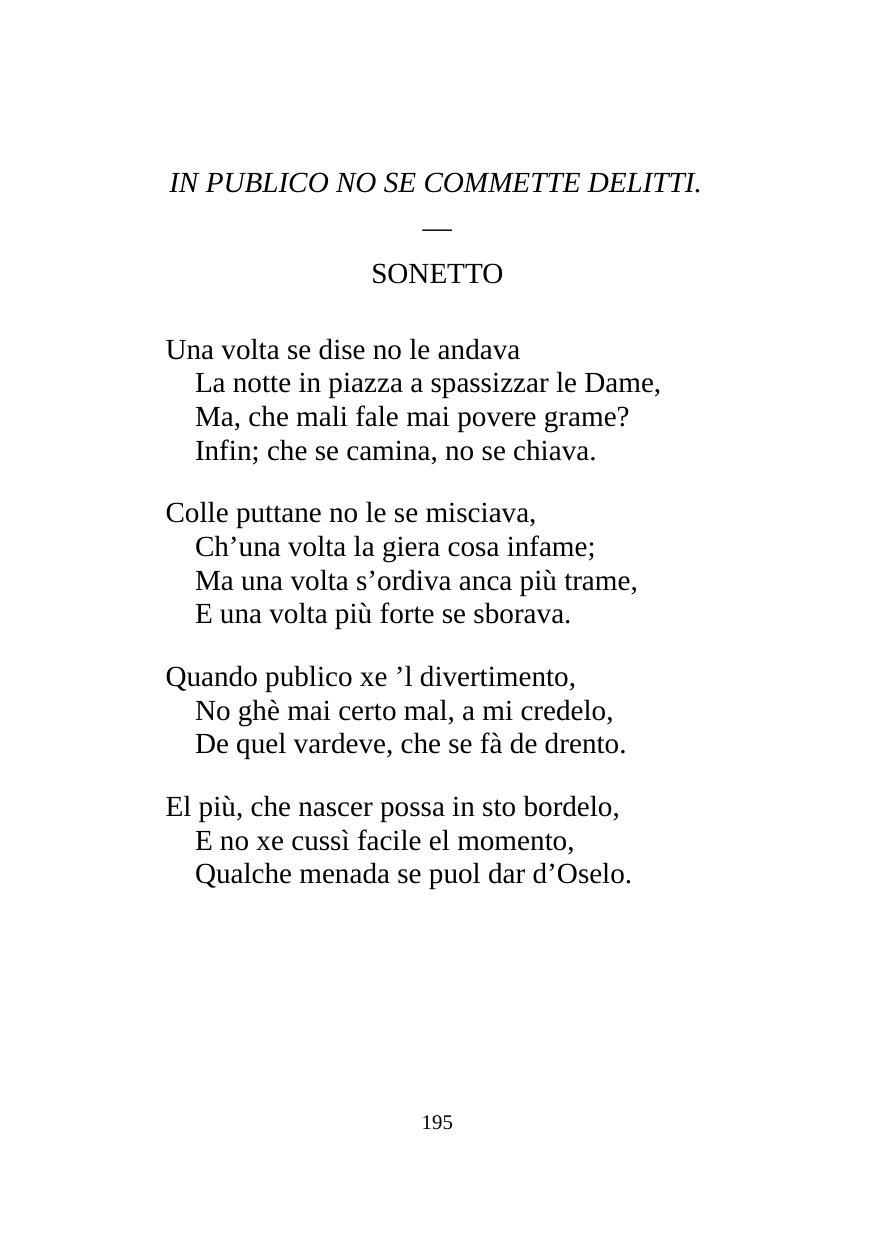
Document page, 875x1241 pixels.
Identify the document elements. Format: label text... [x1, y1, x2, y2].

text Colle puttane no le se misciava, Ch’una volta la giera cosa infame; Ma una volta s’ordiva anca più trame, E una volta più forte se sborava. [165, 496, 768, 630]
text Una volta se dise no le andava La notte in piazza a spassizzar le Dame, Ma, che mali fale mai povere grame? Infin; che se camina, no se chiava. [165, 332, 768, 466]
text SONETTO [106, 257, 768, 290]
text El più, che nascer possa in sto bordelo, E no xe cussì facile el momento, Qualche menada se puol dar d’Oselo. [165, 789, 768, 890]
subtitle IN PUBLICO NO SE COMMETTE DELITTI. [106, 165, 768, 199]
text — [106, 211, 768, 244]
text Quando publico xe ’l divertimento, No ghè mai certo mal, a mi credelo, De quel vardeve, che se fà de drento. [165, 659, 768, 760]
